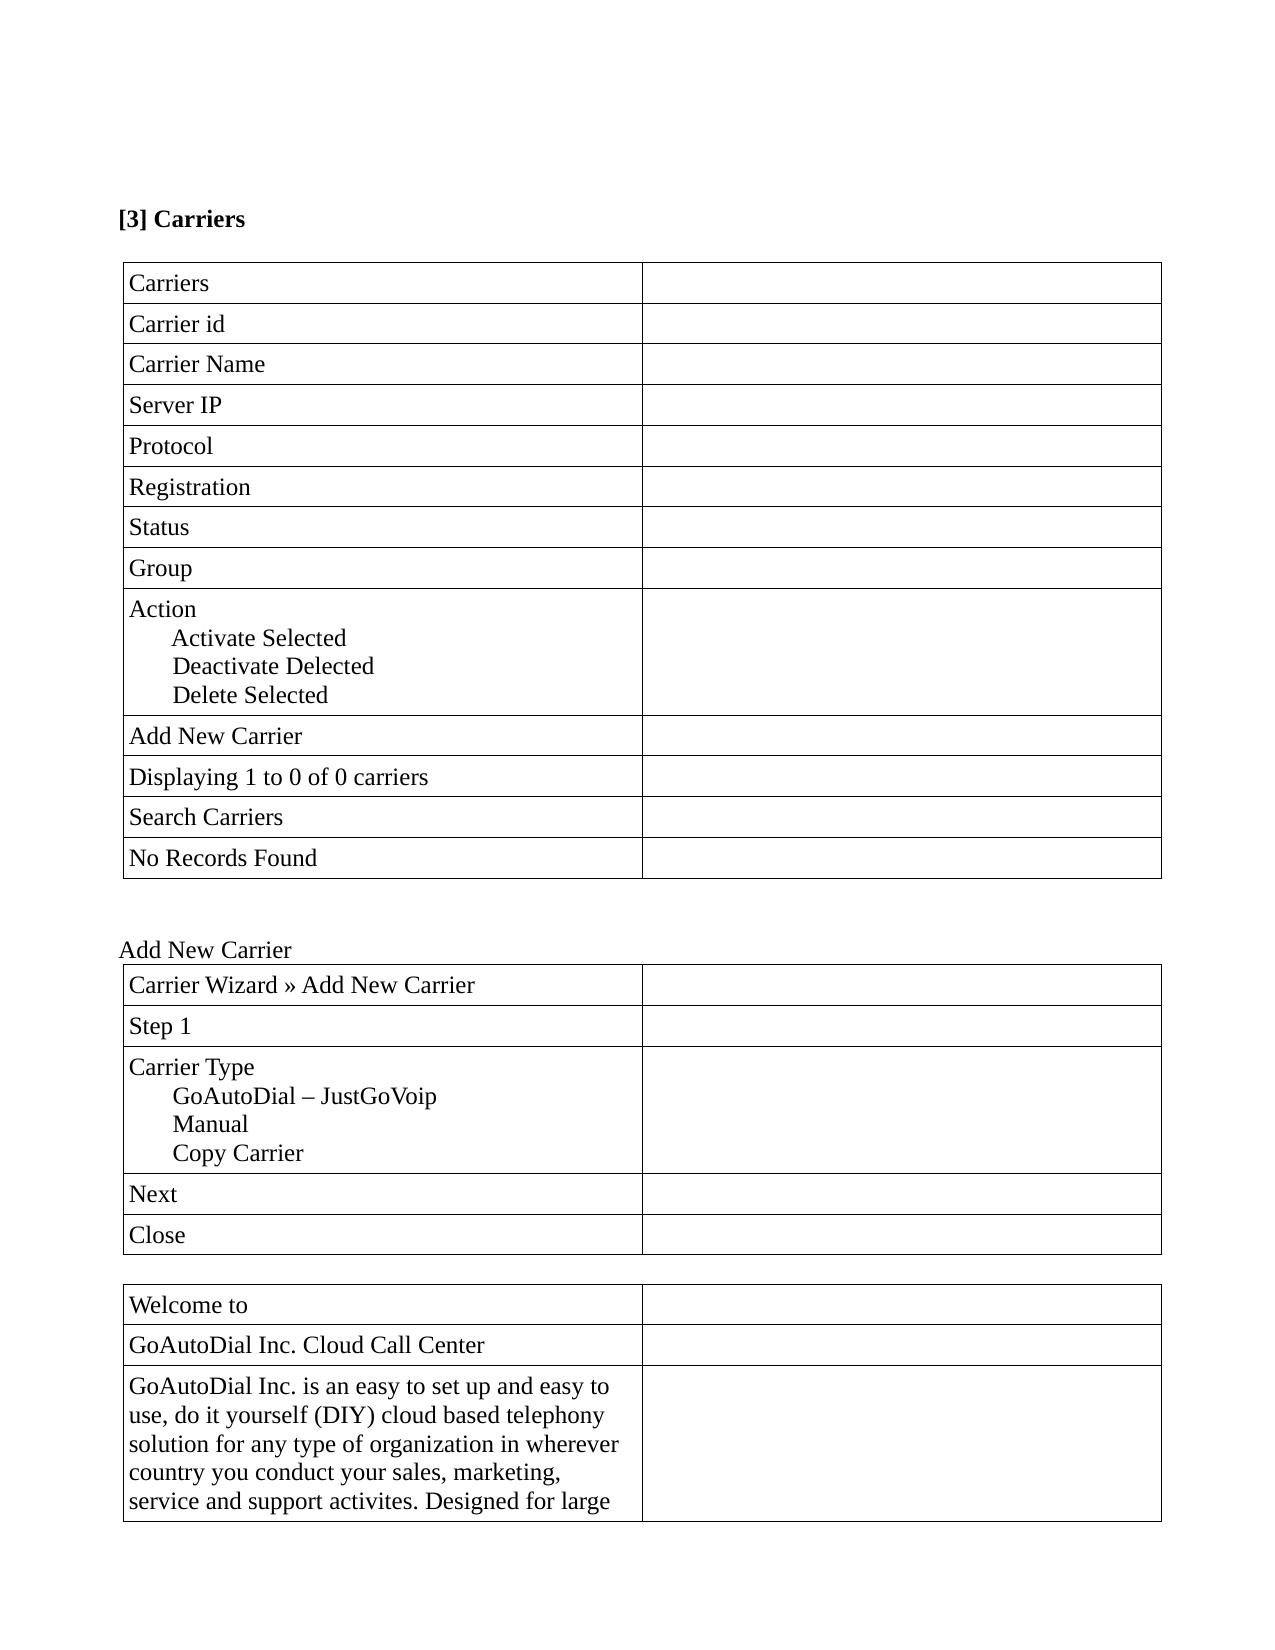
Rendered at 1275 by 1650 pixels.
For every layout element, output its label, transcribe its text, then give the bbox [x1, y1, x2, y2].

table_cell Carrier id [124, 304, 642, 343]
table_cell [643, 797, 1161, 837]
table_cell Server IP [124, 385, 642, 425]
table_cell Protocol [124, 426, 642, 466]
table_cell Next [124, 1174, 642, 1213]
table_cell Status [124, 507, 642, 547]
table_cell Add New Carrier [124, 716, 642, 755]
table_cell [643, 426, 1161, 466]
text Add New Carrier [118, 936, 1157, 964]
table_cell Registration [124, 467, 642, 506]
table_cell [643, 589, 1161, 715]
table_cell [643, 1047, 1161, 1173]
table_cell [643, 548, 1161, 588]
table_cell [643, 1325, 1161, 1365]
table_header [643, 263, 1161, 303]
table_cell Close [124, 1215, 642, 1254]
table_header Carriers [124, 263, 642, 303]
text [3] Carriers [118, 204, 1157, 233]
table_cell [643, 838, 1161, 878]
table_cell Carrier Name [124, 344, 642, 384]
table_cell Action Activate Selected Deactivate Delected Delete Selected [124, 589, 642, 715]
table_cell [643, 467, 1161, 506]
table_cell [643, 344, 1161, 384]
table_cell No Records Found [124, 838, 642, 878]
table_cell Displaying 1 to 0 of 0 carriers [124, 756, 642, 796]
table_cell [643, 304, 1161, 343]
table_cell [643, 1215, 1161, 1254]
table_cell Group [124, 548, 642, 588]
table_cell Search Carriers [124, 797, 642, 837]
table_header Carrier Wizard » Add New Carrier [124, 965, 642, 1005]
table_header Welcome to [124, 1285, 642, 1324]
table_cell Step 1 [124, 1006, 642, 1046]
table_cell GoAutoDial Inc. is an easy to set up and easy to use, do it yourself (DIY) cloud based telephony solution for any type of organization in wherever country you conduct your sales, marketing, service and support activites. Designed for large [124, 1366, 642, 1521]
table_cell [643, 756, 1161, 796]
table_cell GoAutoDial Inc. Cloud Call Center [124, 1325, 642, 1365]
table_cell Carrier Type GoAutoDial – JustGoVoip Manual Copy Carrier [124, 1047, 642, 1173]
table_cell [643, 507, 1161, 547]
table_cell [643, 1006, 1161, 1046]
table_cell [643, 1174, 1161, 1213]
table_cell [643, 385, 1161, 425]
table_header [643, 1285, 1161, 1324]
table_cell [643, 716, 1161, 755]
table_cell [643, 1366, 1161, 1521]
table_header [643, 965, 1161, 1005]
